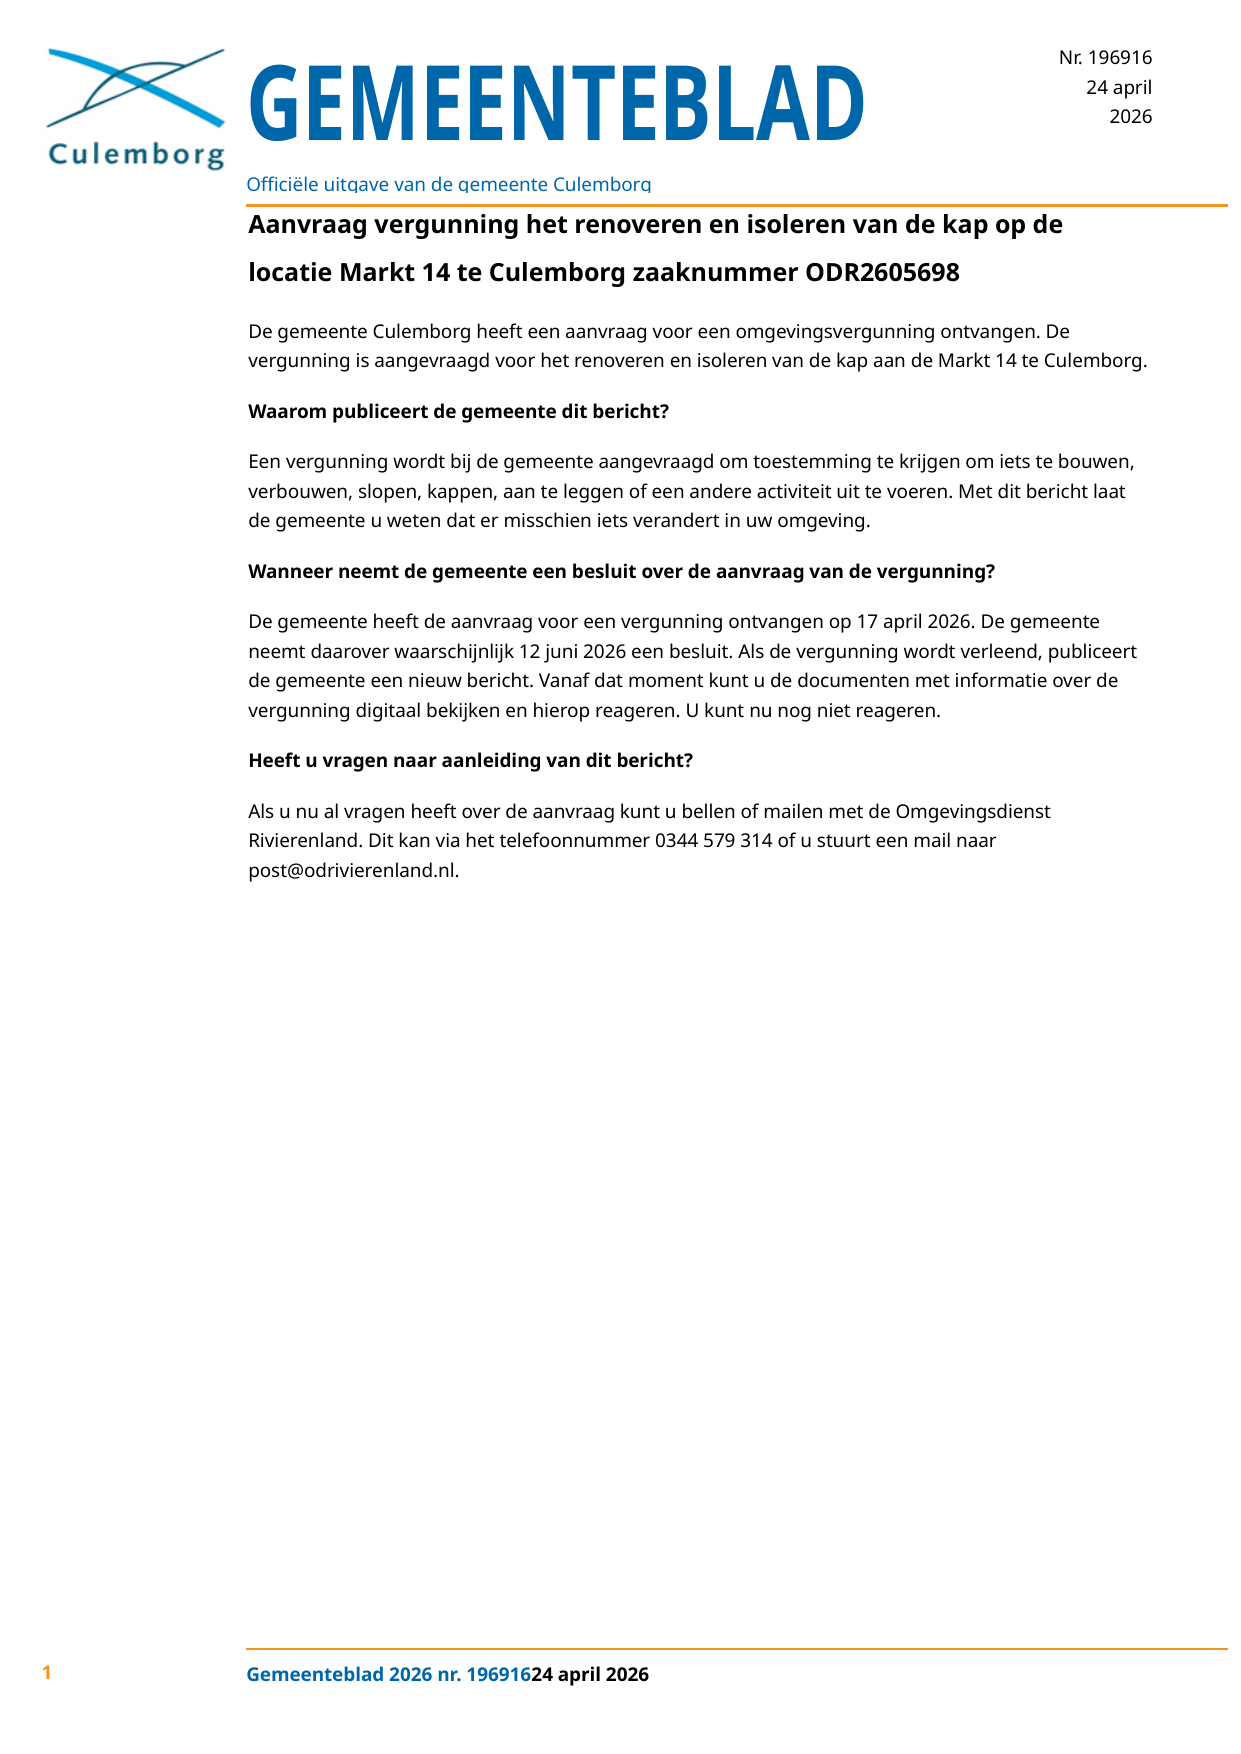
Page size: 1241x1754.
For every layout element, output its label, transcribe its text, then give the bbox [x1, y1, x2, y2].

picture [41, 47, 231, 172]
text De gemeente Culemborg heeft een aanvraag voor een omgevingsvergunning ontvangen. De vergunning is aangevraagd voor het renoveren en isoleren van de kap aan de Markt 14 te Culemborg. [248, 318, 1152, 373]
text Als u nu al vragen heeft over de aanvraag kunt u bellen of mailen met de Omgevingsdienst Rivierenland. Dit kan via het telefoonnummer 0344 579 314 of u stuurt een mail naar post@odrivierenland.nl. [248, 798, 1152, 883]
text Waarom publiceert de gemeente dit bericht? [248, 398, 1152, 424]
text Wanneer neemt de gemeente een besluit over de aanvraag van de vergunning? [248, 558, 1152, 584]
text Heeft u vragen naar aanleiding van dit bericht? [248, 747, 1152, 773]
text De gemeente heeft de aanvraag voor een vergunning ontvangen op 17 april 2026. De gemeente neemt daarover waarschijnlijk 12 juni 2026 een besluit. Als de vergunning wordt verleend, publiceert de gemeente een nieuw bericht. Vanaf dat moment kunt u de documenten met informatie over de vergunning digitaal bekijken en hierop reageren. U kunt nu nog niet reageren. [248, 608, 1152, 723]
text Een vergunning wordt bij de gemeente aangevraagd om toestemming te krijgen om iets te bouwen, verbouwen, slopen, kappen, aan te leggen of een andere activiteit uit te voeren. Met dit bericht laat de gemeente u weten dat er misschien iets verandert in uw omgeving. [248, 448, 1152, 533]
text Aanvraag vergunning het renoveren en isoleren van de kap op de locatie Markt 14 te Culemborg zaaknummer ODR2605698 [248, 207, 1152, 288]
